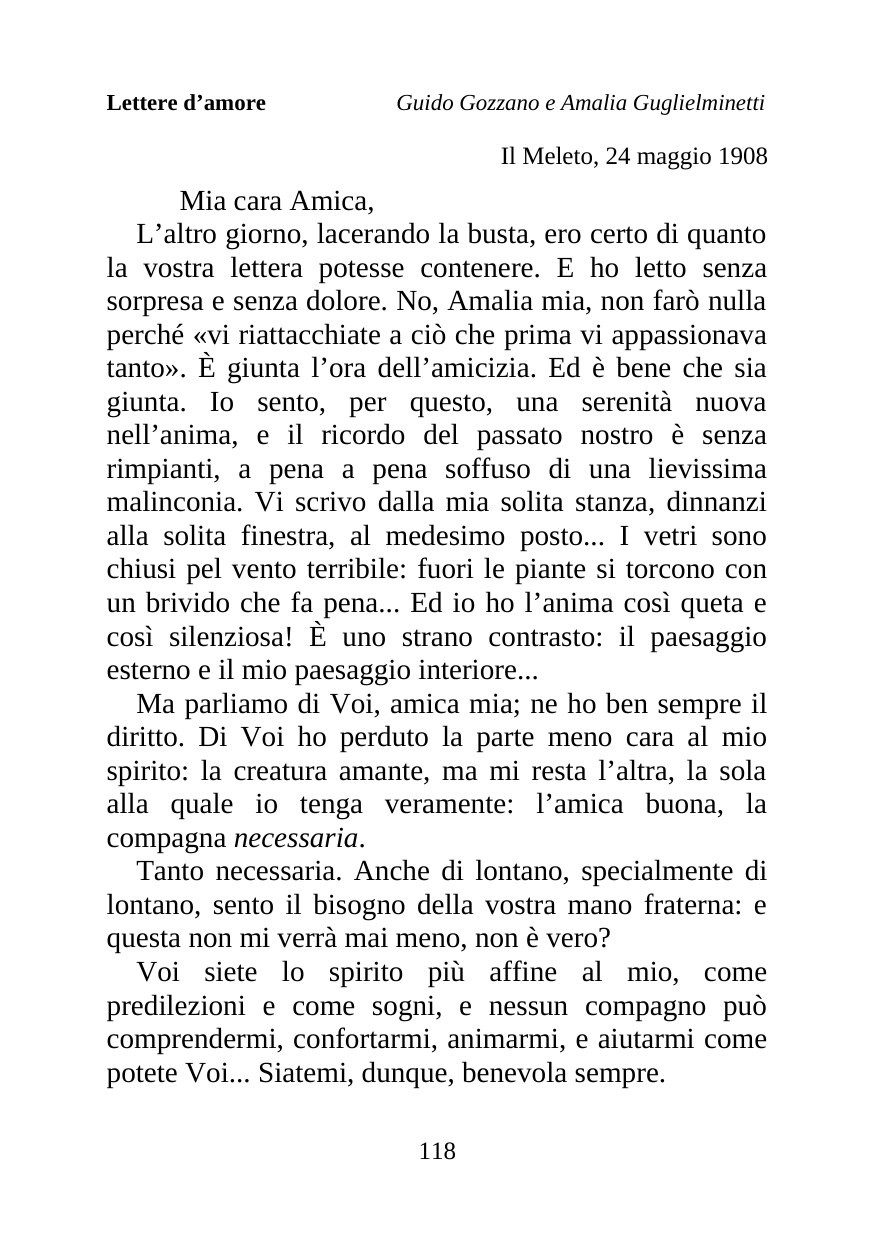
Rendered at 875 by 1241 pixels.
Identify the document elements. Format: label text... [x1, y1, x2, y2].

text Voi siete lo spirito più affine al mio, come predilezioni e come sogni, e nessun compagno può comprendermi, confortarmi, animarmi, e aiutarmi come potete Voi... Siatemi, dunque, benevola sempre. [106, 954, 768, 1088]
text Mia cara Amica, [106, 183, 768, 216]
text L’altro giorno, lacerando la busta, ero certo di quanto la vostra lettera potesse contenere. E ho letto senza sorpresa e senza dolore. No, Amalia mia, non farò nulla perché «vi riattacchiate a ciò che prima vi appassionava tanto». È giunta l’ora dell’amicizia. Ed è bene che sia giunta. Io sento, per questo, una serenità nuova nell’anima, e il ricordo del passato nostro è senza rimpianti, a pena a pena soffuso di una lievissima malinconia. Vi scrivo dalla mia solita stanza, dinnanzi alla solita finestra, al medesimo posto... I vetri sono chiusi pel vento terribile: fuori le piante si torcono con un brivido che fa pena... Ed io ho l’anima così queta e così silenziosa! È uno strano contrasto: il paesaggio esterno e il mio paesaggio interiore... [106, 216, 768, 686]
text Il Meleto, 24 maggio 1908 [106, 141, 768, 170]
text Ma parliamo di Voi, amica mia; ne ho ben sempre il diritto. Di Voi ho perduto la parte meno cara al mio spirito: la creatura amante, ma mi resta l’altra, la sola alla quale io tenga veramente: l’amica buona, la compagna necessaria. [106, 686, 768, 853]
text Tanto necessaria. Anche di lontano, specialmente di lontano, sento il bisogno della vostra mano fraterna: e questa non mi verrà mai meno, non è vero? [106, 853, 768, 954]
